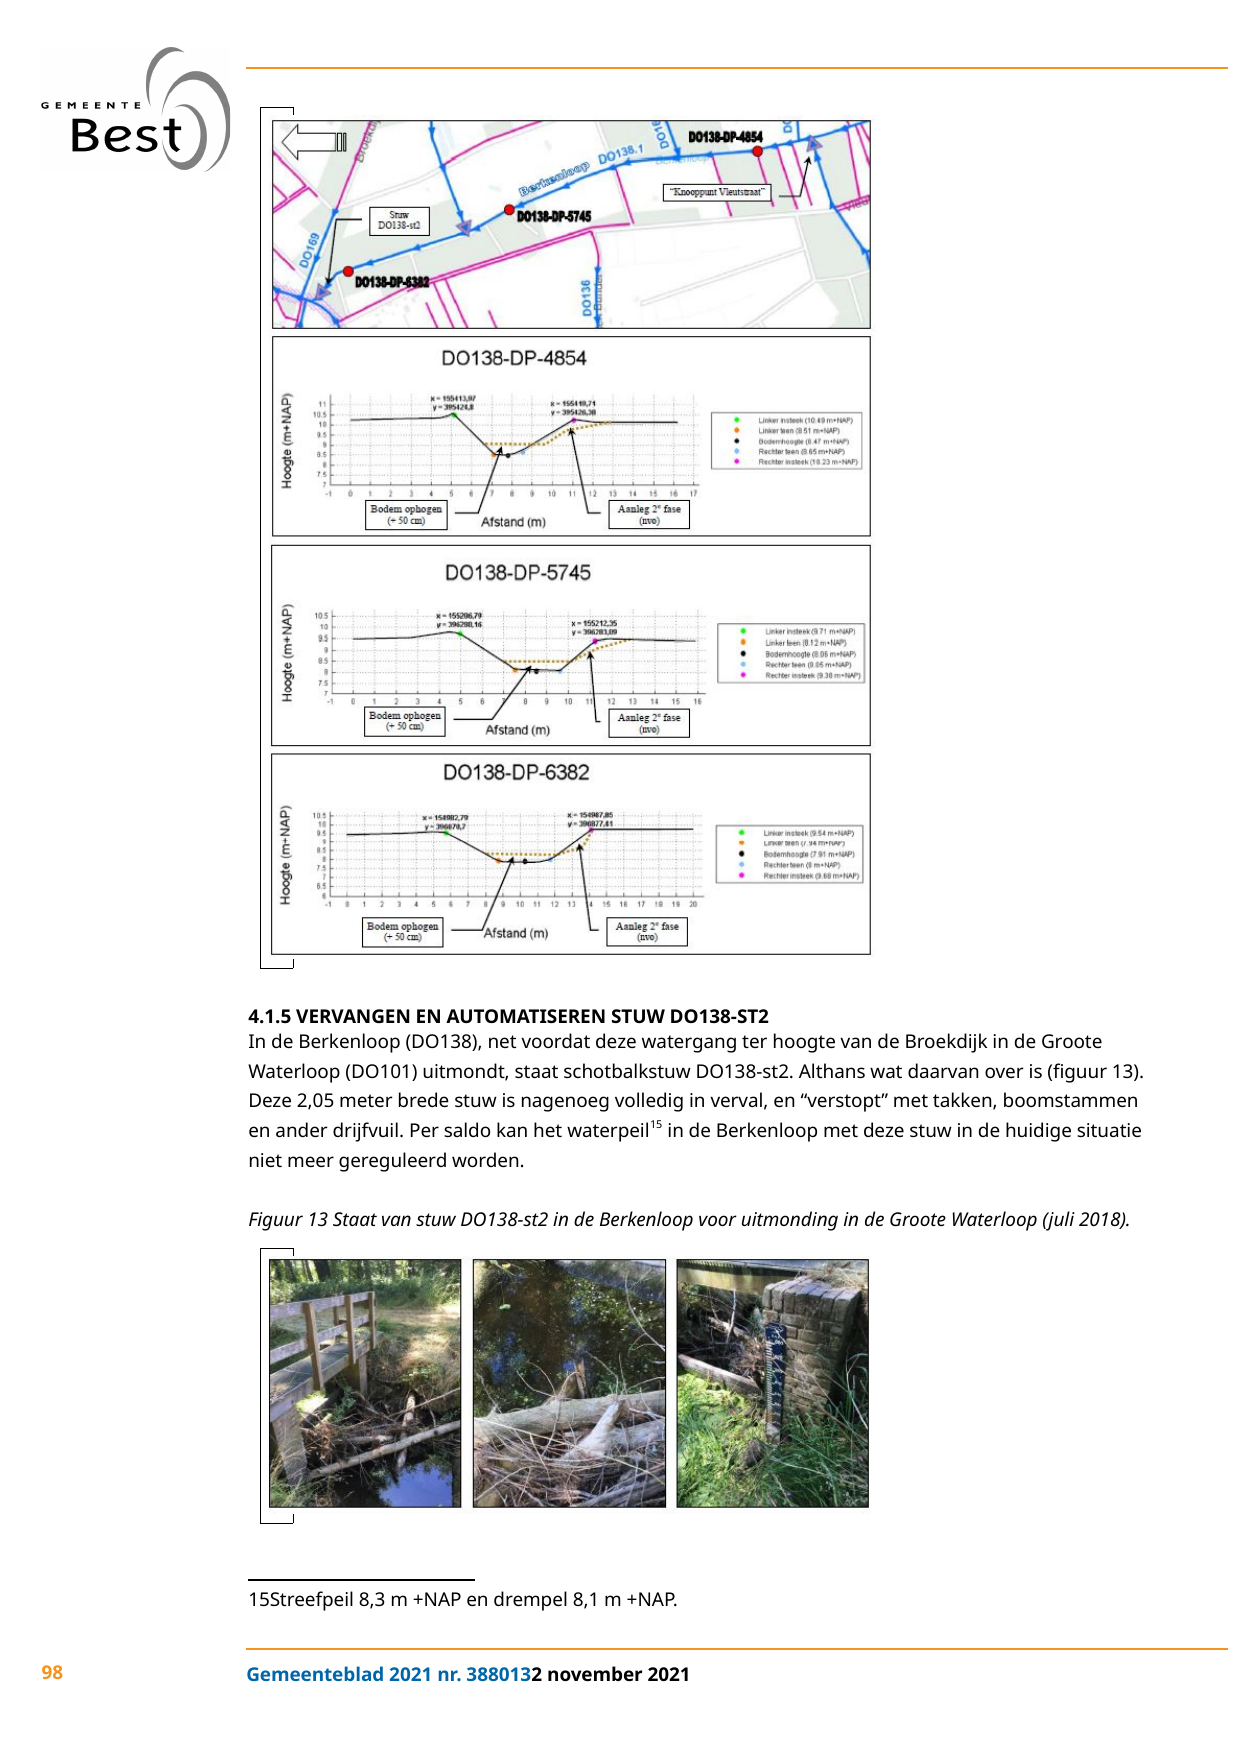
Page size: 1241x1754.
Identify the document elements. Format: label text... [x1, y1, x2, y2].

picture [268, 1256, 872, 1514]
picture [268, 115, 876, 959]
text In de Berkenloop (DO138), net voordat deze watergang ter hoogte van de Broekdijk in de Groote Waterloop (DO101) uitmondt, staat schotbalkstuw DO138-st2. Althans wat daarvan over is (figuur 13). Deze 2,05 meter brede stuw is nagenoeg volledig in verval, en “verstopt” met takken, boomstammen en ander drijfvuil. Per saldo kan het waterpeil in de Berkenloop met deze stuw in de huidige situatie niet meer gereguleerd worden. [248, 1028, 1152, 1173]
text Figuur 13 Staat van stuw DO138-st2 in de Berkenloop voor uitmonding in de Groote Waterloop (juli 2018). [248, 1206, 1152, 1232]
picture [41, 47, 231, 172]
text 4.1.5 VERVANGEN EN AUTOMATISEREN STUW DO138-ST2 [248, 1003, 1152, 1028]
text Streefpeil 8,3 m +NAP en drempel 8,1 m +NAP. [248, 1586, 1152, 1612]
